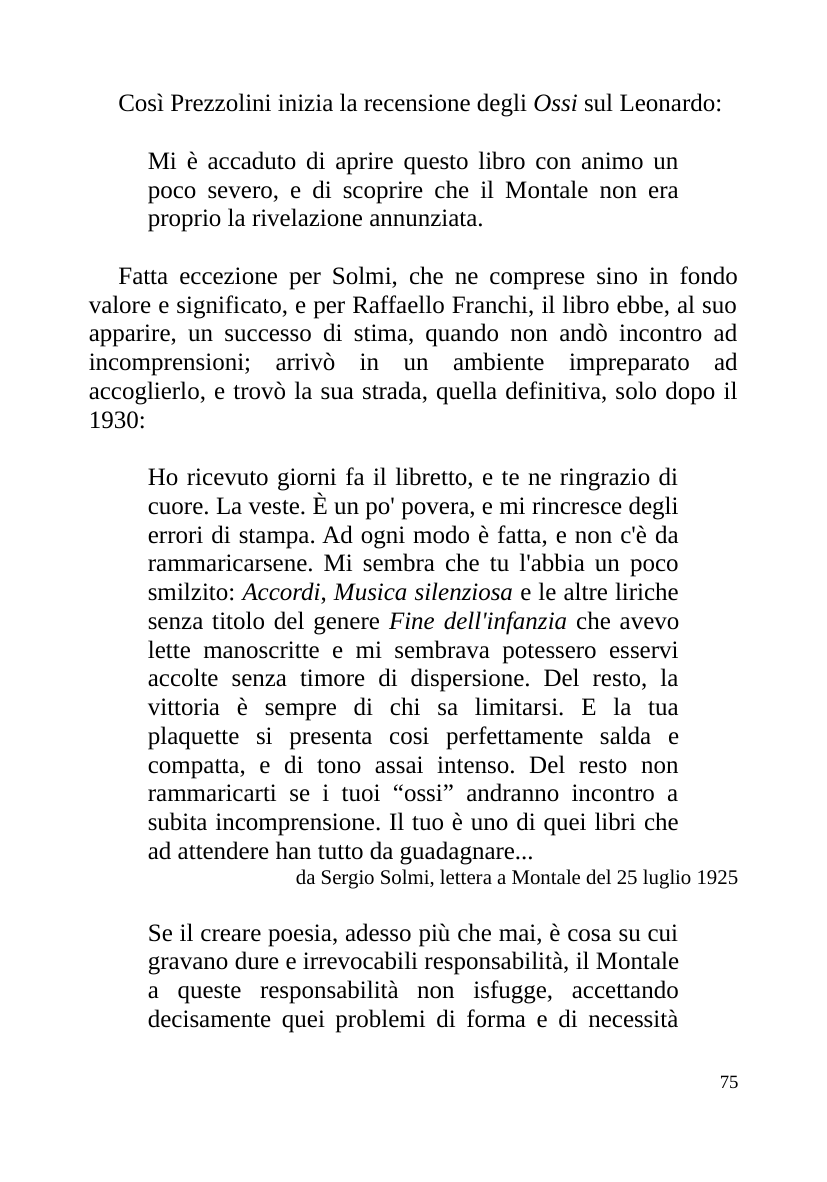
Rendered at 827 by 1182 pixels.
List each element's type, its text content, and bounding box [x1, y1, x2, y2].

text Fatta eccezione per Solmi, che ne comprese sino in fondo valore e significato, e per Raffaello Franchi, il libro ebbe, al suo apparire, un successo di stima, quando non andò incontro ad incomprensioni; arrivò in un ambiente impreparato ad accoglierlo, e trovò la sua strada, quella definitiva, solo dopo il 1930: [88, 261, 738, 433]
text Se il creare poesia, adesso più che mai, è cosa su cui gravano dure e irrevocabili responsabilità, il Montale a queste responsabilità non isfugge, accettando decisamente quei problemi di forma e di necessità [148, 918, 679, 1033]
text Ho ricevuto giorni fa il libretto, e te ne ringrazio di cuore. La veste. È un po' povera, e mi rincresce degli errori di stampa. Ad ogni modo è fatta, e non c'è da rammaricarsene. Mi sembra che tu l'abbia un poco smilzito: Accordi, Musica silenziosa e le altre liriche senza titolo del genere Fine dell'infanzia che avevo lette manoscritte e mi sembrava potessero esservi accolte senza timore di dispersione. Del resto, la vittoria è sempre di chi sa limitarsi. E la tua plaquette si presenta cosi perfettamente salda e compatta, e di tono assai intenso. Del resto non rammaricarti se i tuoi “ossi” andranno incontro a subita incomprensione. Il tuo è uno di quei libri che ad attendere han tutto da guadagnare... [148, 462, 679, 865]
text da Sergio Solmi, lettera a Montale del 25 luglio 1925 [88, 865, 738, 889]
text Mi è accaduto di aprire questo libro con animo un poco severo, e di scoprire che il Montale non era proprio la rivelazione annunziata. [148, 146, 679, 232]
text Così Prezzolini inizia la recensione degli Ossi sul Leonardo: [88, 88, 738, 117]
